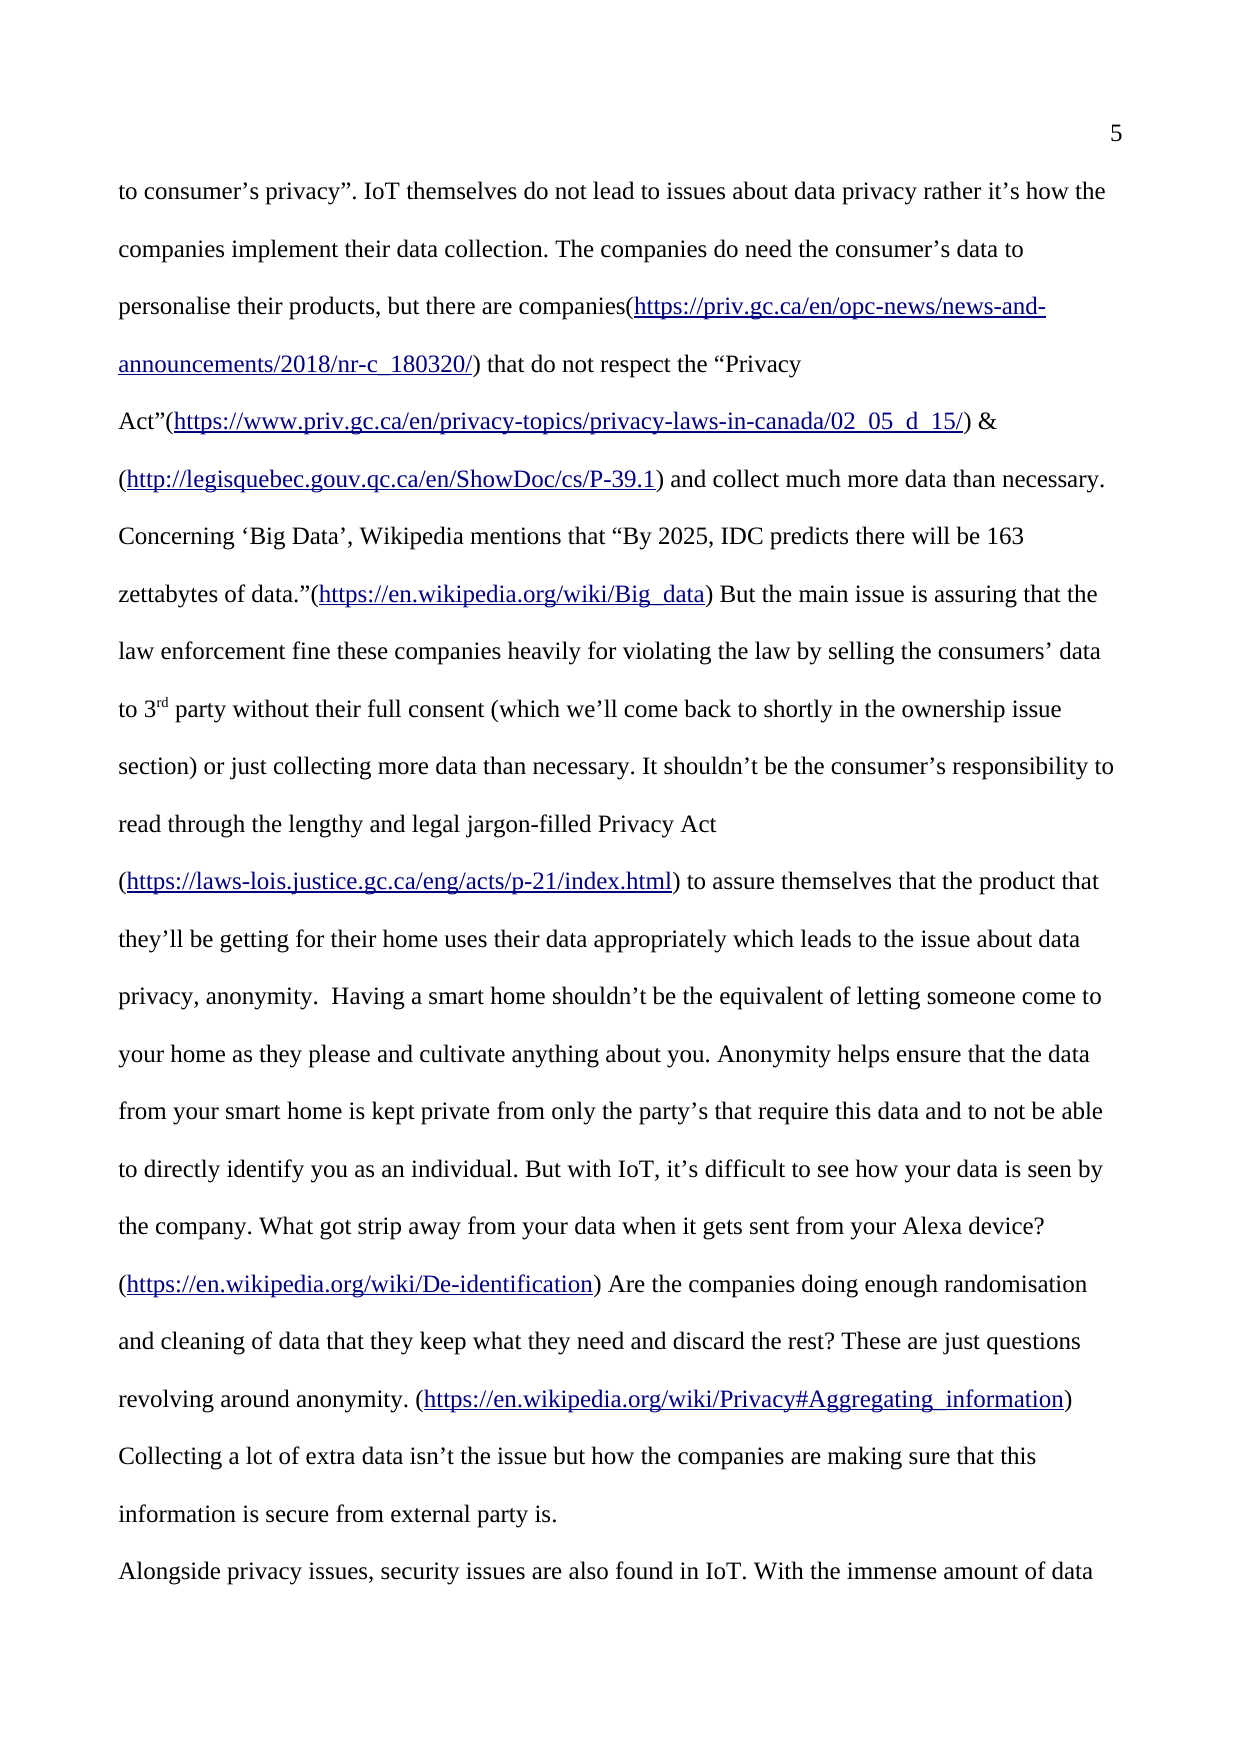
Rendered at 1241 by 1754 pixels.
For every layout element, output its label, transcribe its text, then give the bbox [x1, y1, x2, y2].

text to consumer’s privacy”. IoT themselves do not lead to issues about data privacy rather it’s how the companies implement their data collection. The companies do need the consumer’s data to personalise their products, but there are companies(https://priv.gc.ca/en/opc-news/news-and-announcements/2018/nr-c_180320/) that do not respect the “Privacy Act”(https://www.priv.gc.ca/en/privacy-topics/privacy-laws-in-canada/02_05_d_15/) & (http://legisquebec.gouv.qc.ca/en/ShowDoc/cs/P-39.1) and collect much more data than necessary. Concerning ‘Big Data’, Wikipedia mentions that “By 2025, IDC predicts there will be 163 zettabytes of data.”(https://en.wikipedia.org/wiki/Big_data) But the main issue is assuring that the law enforcement fine these companies heavily for violating the law by selling the consumers’ data to 3rd party without their full consent (which we’ll come back to shortly in the ownership issue section) or just collecting more data than necessary. It shouldn’t be the consumer’s responsibility to read through the lengthy and legal jargon-filled Privacy Act (https://laws-lois.justice.gc.ca/eng/acts/p-21/index.html) to assure themselves that the product that they’ll be getting for their home uses their data appropriately which leads to the issue about data privacy, anonymity. Having a smart home shouldn’t be the equivalent of letting someone come to your home as they please and cultivate anything about you. Anonymity helps ensure that the data from your smart home is kept private from only the party’s that require this data and to not be able to directly identify you as an individual. But with IoT, it’s difficult to see how your data is seen by the company. What got strip away from your data when it gets sent from your Alexa device?(https://en.wikipedia.org/wiki/De-identification) Are the companies doing enough randomisation and cleaning of data that they keep what they need and discard the rest? These are just questions revolving around anonymity. (https://en.wikipedia.org/wiki/Privacy#Aggregating_information) Collecting a lot of extra data isn’t the issue but how the companies are making sure that this information is secure from external party is. [118, 176, 1122, 1528]
text Alongside privacy issues, security issues are also found in IoT. With the immense amount of data [118, 1556, 1122, 1585]
